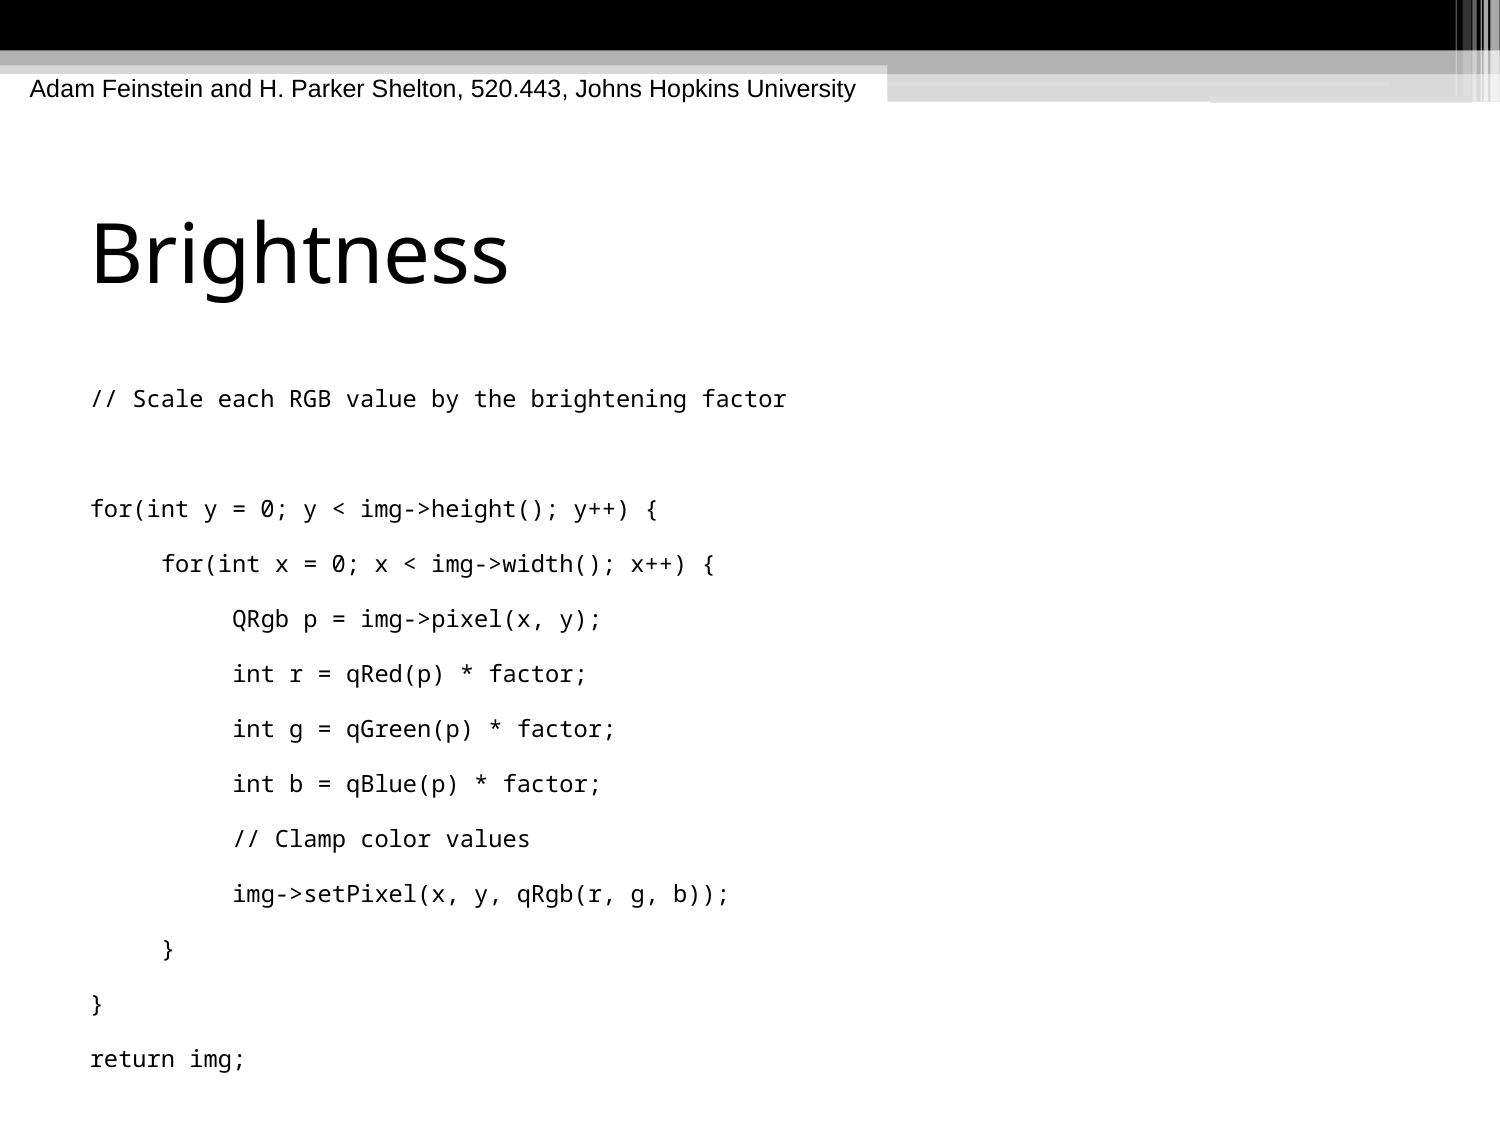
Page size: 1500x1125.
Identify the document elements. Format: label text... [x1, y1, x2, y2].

text_box Adam Feinstein and H. Parker Shelton, 520.443, Johns Hopkins University [0, 67, 888, 110]
list // Scale each RGB value by the brightening factor for(int y = 0; y < img->height(); y++) { for(int x = 0; x < img->width(); x++) { QRgb p = img->pixel(x, y); int r = qRed(p) * factor; int g = qGreen(p) * factor; int b = qBlue(p) * factor; // Clamp color values img->setPixel(x, y, qRgb(r, g, b)); } } return img; [75, 375, 1426, 1085]
title Brightness [75, 187, 1425, 363]
